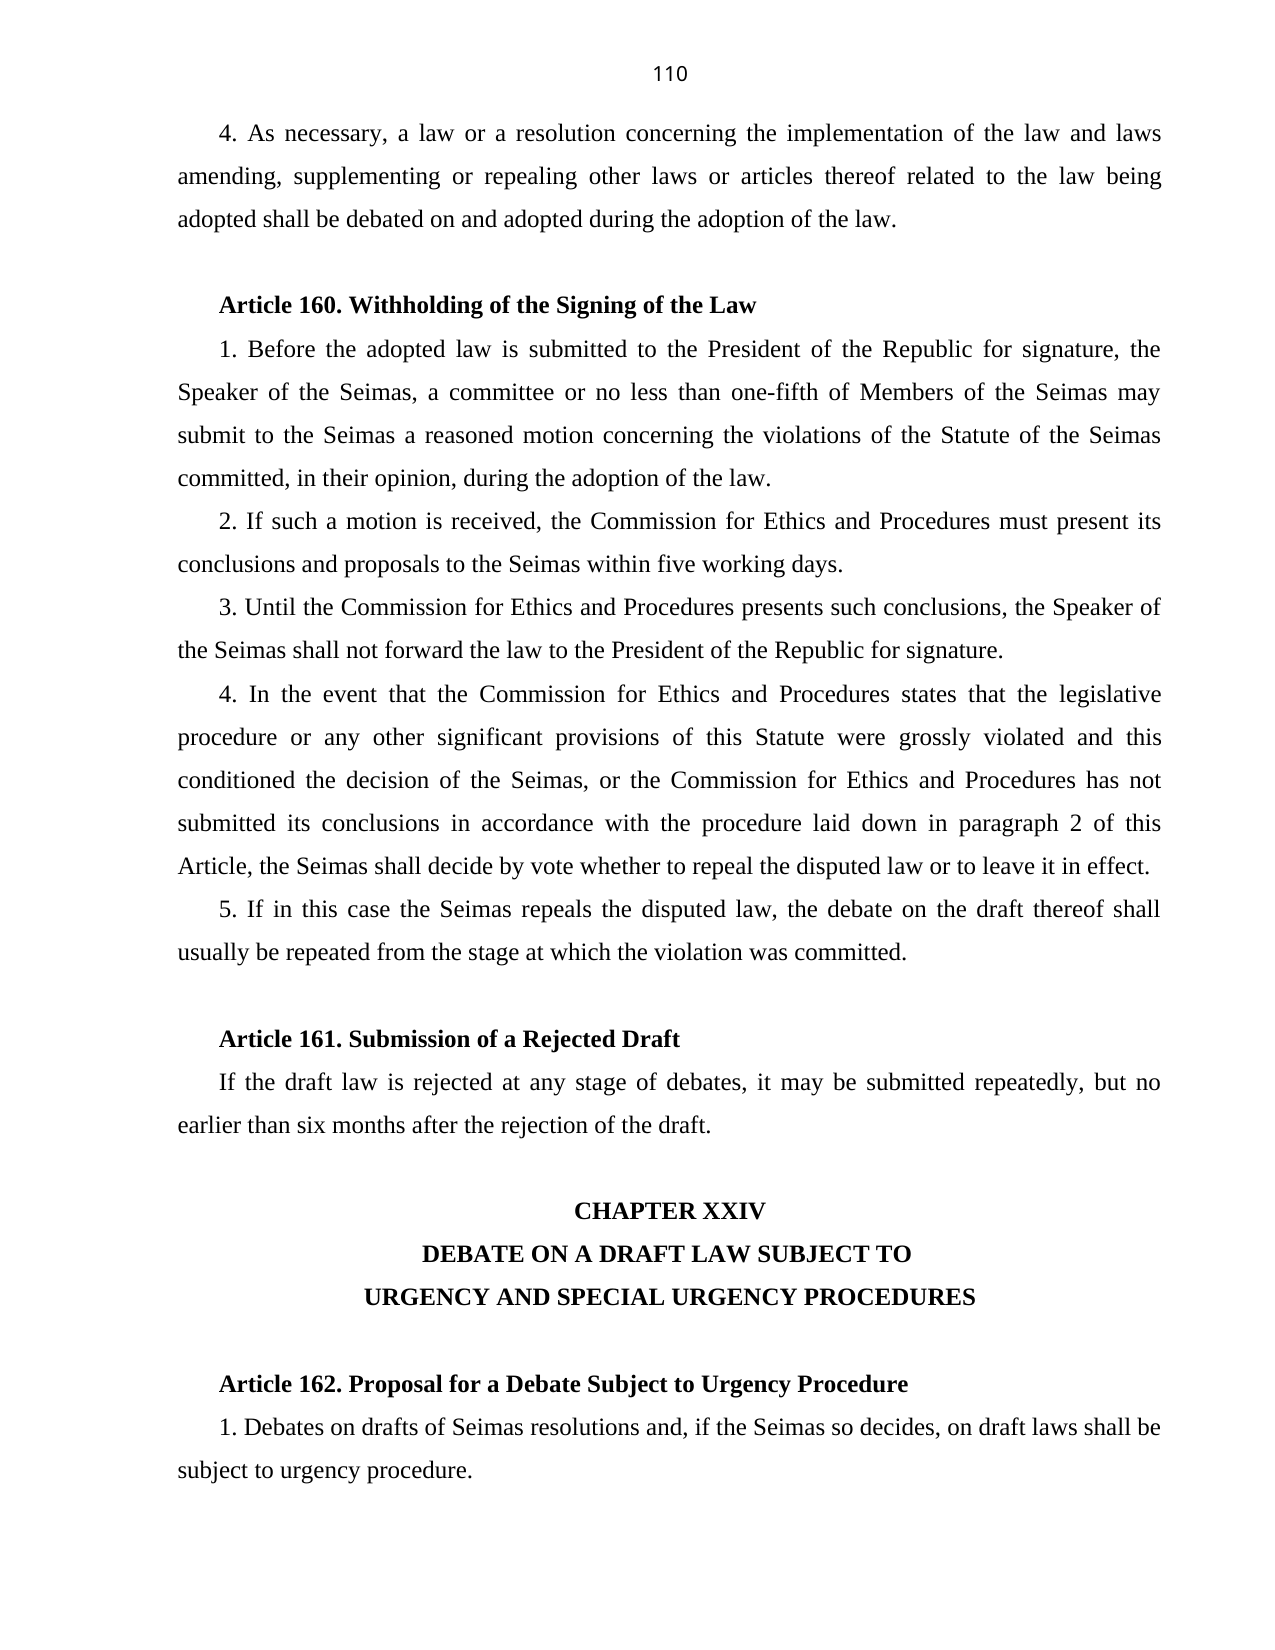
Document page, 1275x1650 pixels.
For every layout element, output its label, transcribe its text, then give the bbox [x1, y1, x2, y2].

text 3. Until the Commission for Ethics and Procedures presents such conclusions, the Speaker of the Seimas shall not forward the law to the President of the Republic for signature. [177, 592, 1163, 664]
text 1. Debates on drafts of Seimas resolutions and, if the Seimas so decides, on draft laws shall be subject to urgency procedure. [177, 1412, 1163, 1484]
text 2. If such a motion is received, the Commission for Ethics and Procedures must present its conclusions and proposals to the Seimas within five working days. [177, 506, 1163, 578]
text Chapter XXIV [177, 1196, 1163, 1225]
text Article 160. Withholding of the Signing of the Law [177, 291, 1163, 319]
text 4. As necessary, a law or a resolution concerning the implementation of the law and laws amending, supplementing or repealing other laws or articles thereof related to the law being adopted shall be debated on and adopted during the adoption of the law. [177, 118, 1163, 233]
text DEBATE ON A DRAFT LAW SUBJECT TO [177, 1239, 1163, 1268]
text 5. If in this case the Seimas repeals the disputed law, the debate on the draft thereof shall usually be repeated from the stage at which the violation was committed. [177, 894, 1163, 966]
text URGENCY AND SPECIAL URGENCY PROCEDURES [177, 1282, 1163, 1311]
text 4. In the event that the Commission for Ethics and Procedures states that the legislative procedure or any other significant provisions of this Statute were grossly violated and this conditioned the decision of the Seimas, or the Commission for Ethics and Procedures has not submitted its conclusions in accordance with the procedure laid down in paragraph 2 of this Article, the Seimas shall decide by vote whether to repeal the disputed law or to leave it in effect. [177, 679, 1163, 880]
text If the draft law is rejected at any stage of debates, it may be submitted repeatedly, but no earlier than six months after the rejection of the draft. [177, 1067, 1163, 1139]
text Article 162. Proposal for a Debate Subject to Urgency Procedure [177, 1369, 1163, 1397]
text 1. Before the adopted law is submitted to the President of the Republic for signature, the Speaker of the Seimas, a committee or no less than one-fifth of Members of the Seimas may submit to the Seimas a reasoned motion concerning the violations of the Statute of the Seimas committed, in their opinion, during the adoption of the law. [177, 334, 1163, 492]
text Article 161. Submission of a Rejected Draft [177, 1024, 1163, 1052]
